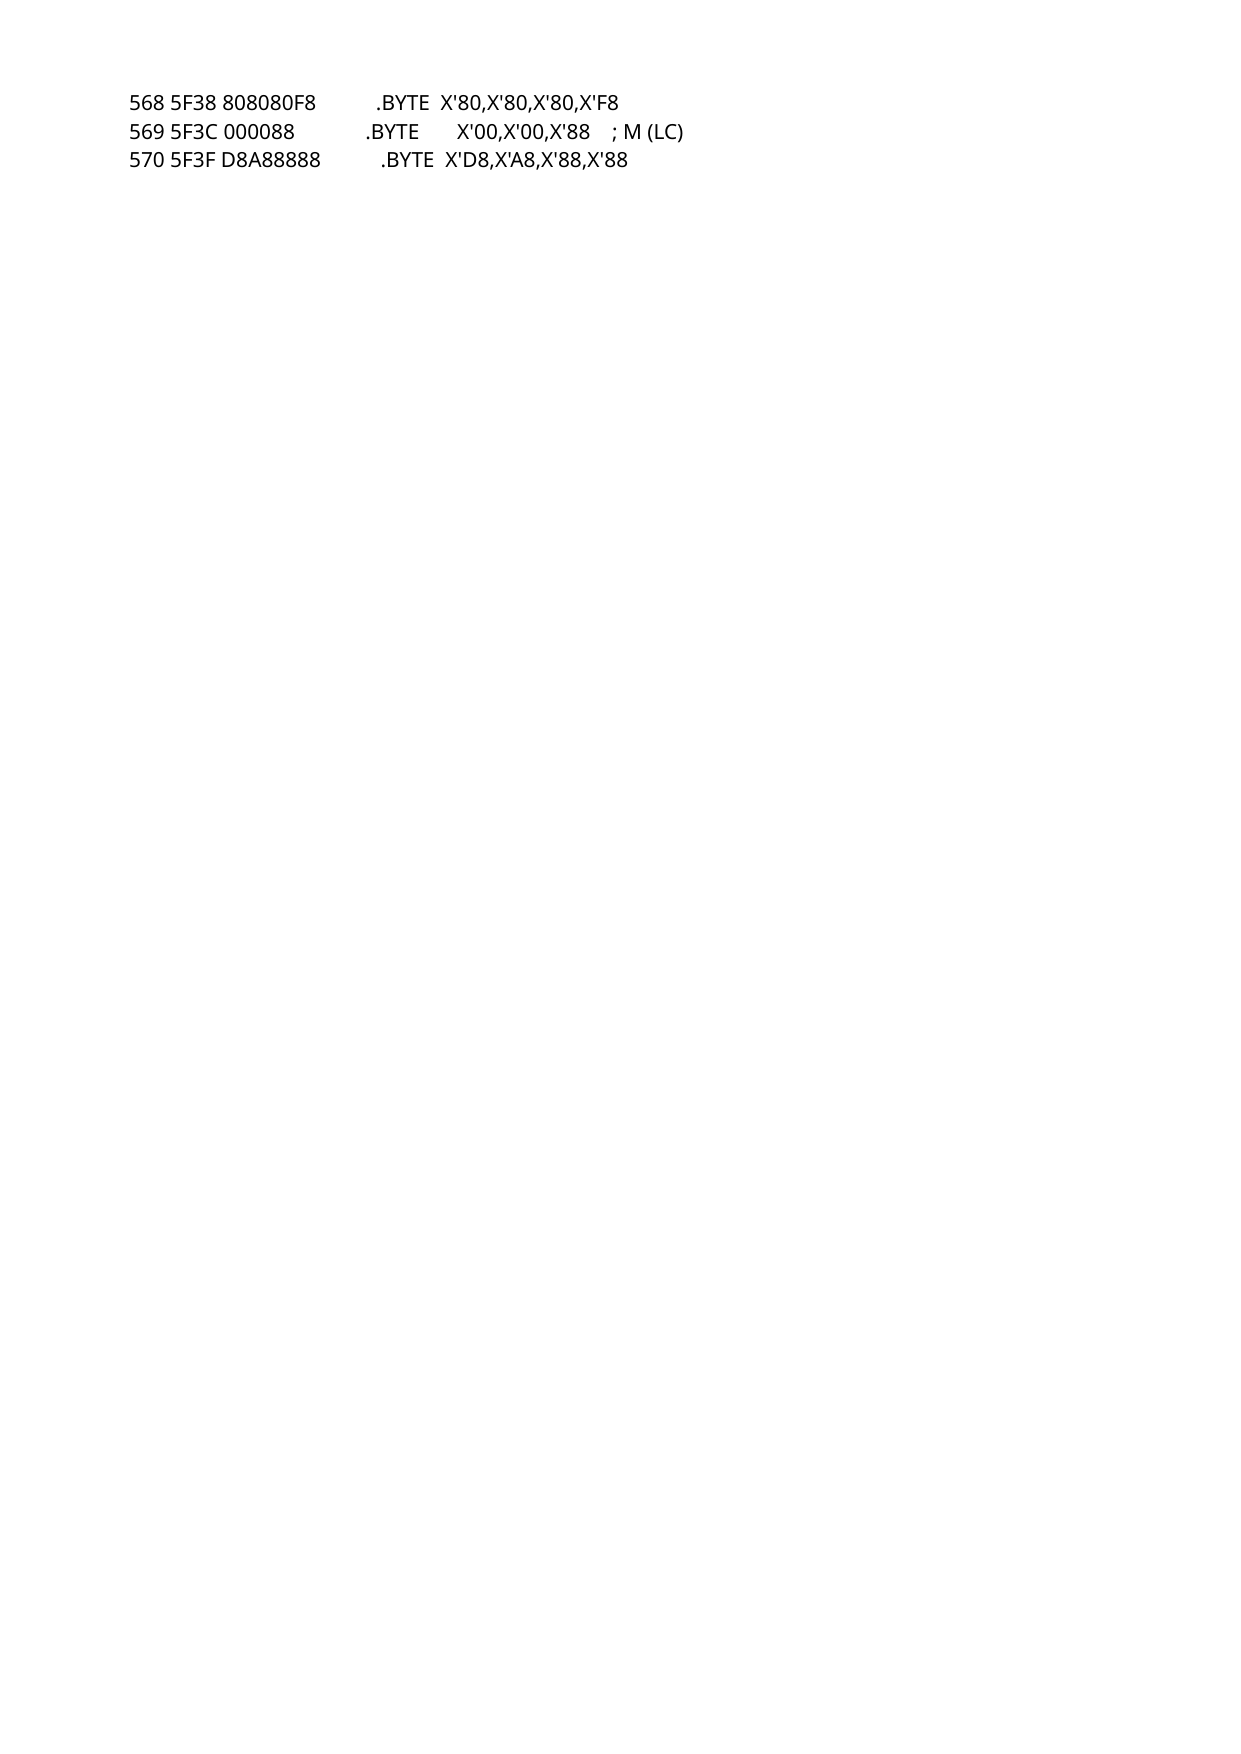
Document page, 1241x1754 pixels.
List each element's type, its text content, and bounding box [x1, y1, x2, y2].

text 570 5F3F D8A88888 .BYTE X'D8,X'A8,X'88,X'88 [118, 145, 1152, 174]
text 569 5F3C 000088 .BYTE X'00,X'00,X'88 ; M (LC) [118, 117, 1152, 145]
text 568 5F38 808080F8 .BYTE X'80,X'80,X'80,X'F8 [118, 88, 1152, 117]
